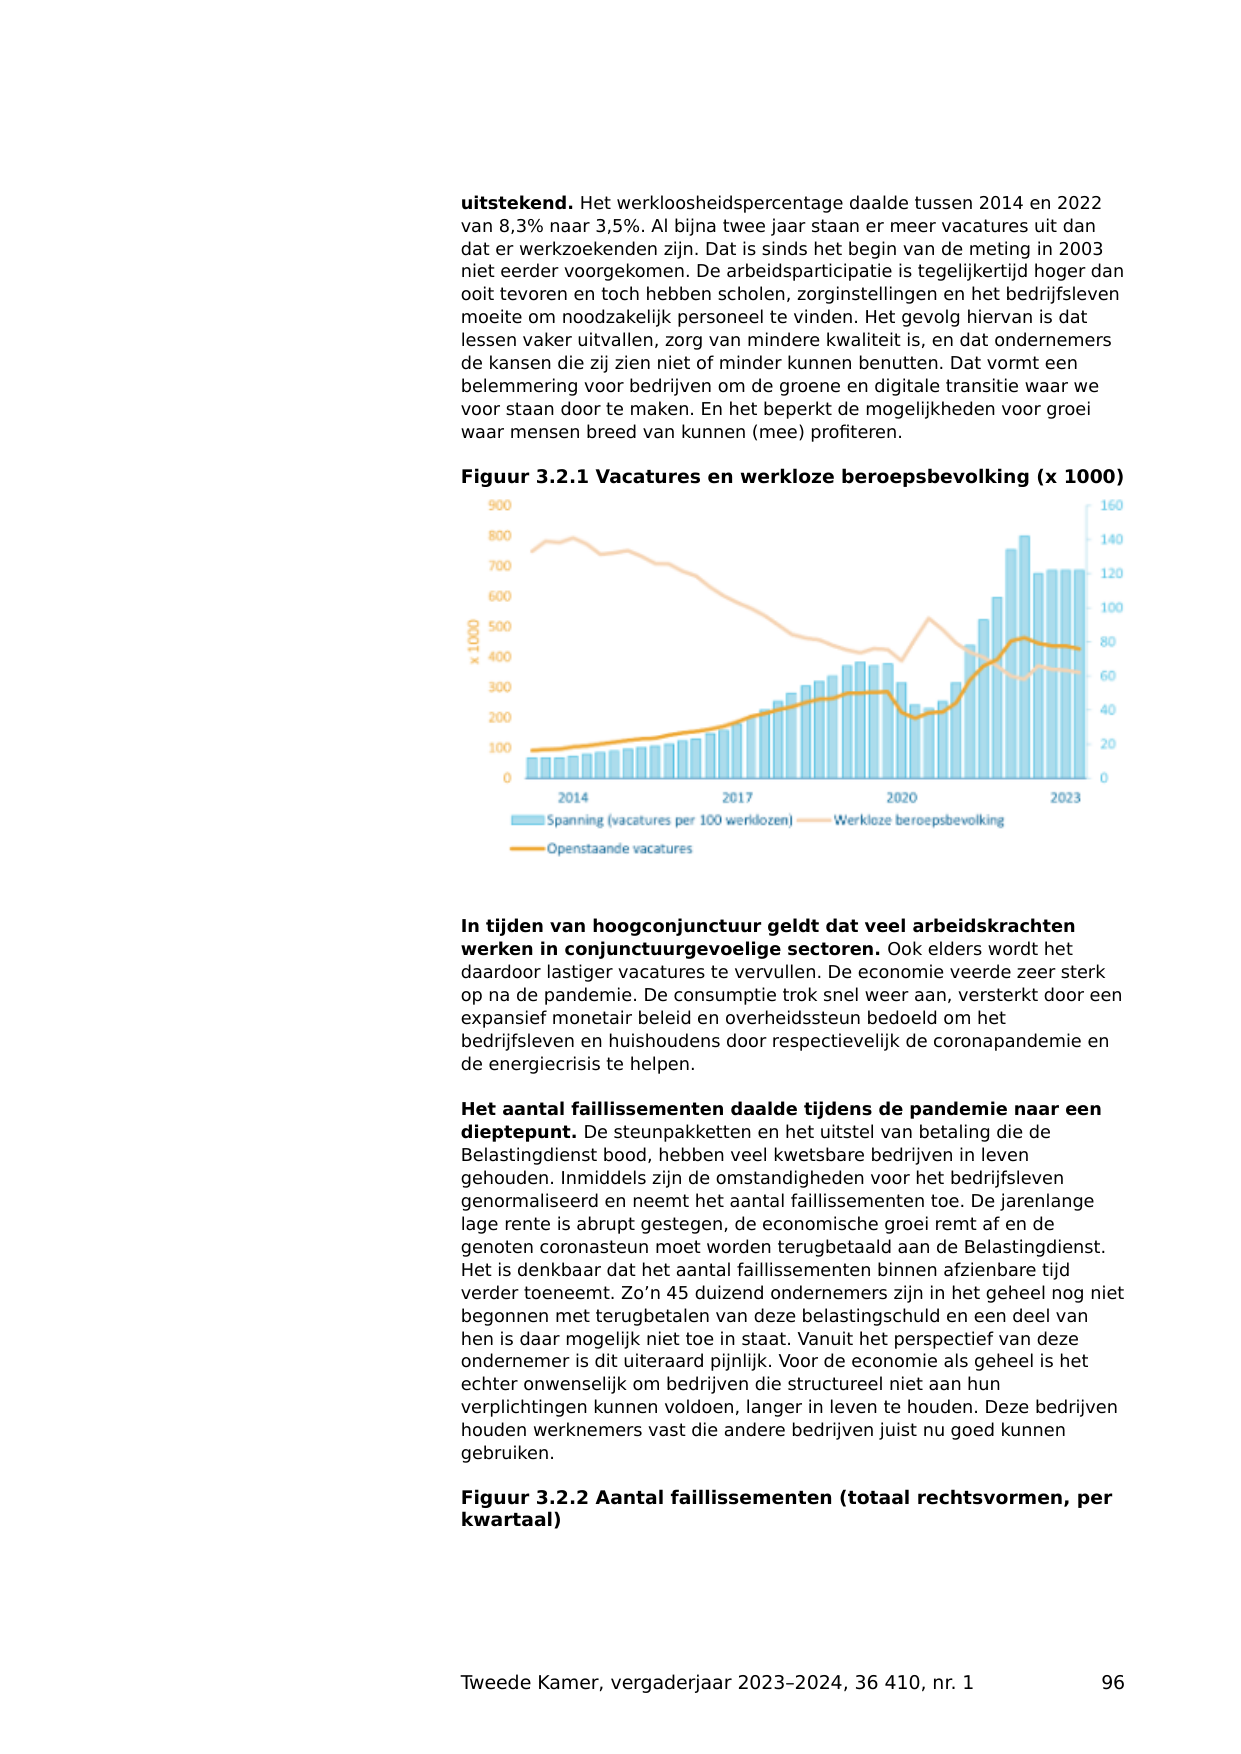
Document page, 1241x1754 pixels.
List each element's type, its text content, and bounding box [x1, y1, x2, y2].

text In tijden van hoogconjunctuur geldt dat veel arbeidskrachten werken in conjunctuurgevoelige sectoren. Ook elders wordt het daardoor lastiger vacatures te vervullen. De economie veerde zeer sterk op na de pandemie. De consumptie trok snel weer aan, versterkt door een expansief monetair beleid en overheidssteun bedoeld om het bedrijfsleven en huishoudens door respectievelijk de coronapandemie en de energiecrisis te helpen. [461, 914, 1125, 1074]
text Het aantal faillissementen daalde tijdens de pandemie naar een dieptepunt. De steunpakketten en het uitstel van betaling die de Belastingdienst bood, hebben veel kwetsbare bedrijven in leven gehouden. Inmiddels zijn de omstandigheden voor het bedrijfsleven genormaliseerd en neemt het aantal faillissementen toe. De jarenlange lage rente is abrupt gestegen, de economische groei remt af en de genoten coronasteun moet worden terugbetaald aan de Belastingdienst. Het is denkbaar dat het aantal faillissementen binnen afzienbare tijd verder toeneemt. Zo’n 45 duizend ondernemers zijn in het geheel nog niet begonnen met terugbetalen van deze belastingschuld en een deel van hen is daar mogelijk niet toe in staat. Vanuit het perspectief van deze ondernemer is dit uiteraard pijnlijk. Voor de economie als geheel is het echter onwenselijk om bedrijven die structureel niet aan hun verplichtingen kunnen voldoen, langer in leven te houden. Deze bedrijven houden werknemers vast die andere bedrijven juist nu goed kunnen gebruiken. [461, 1097, 1125, 1464]
text uitstekend. Het werkloosheidspercentage daalde tussen 2014 en 2022 van 8,3% naar 3,5%. Al bijna twee jaar staan er meer vacatures uit dan dat er werkzoekenden zijn. Dat is sinds het begin van de meting in 2003 niet eerder voorgekomen. De arbeidsparticipatie is tegelijkertijd hoger dan ooit tevoren en toch hebben scholen, zorginstellingen en het bedrijfsleven moeite om noodzakelijk personeel te vinden. Het gevolg hiervan is dat lessen vaker uitvallen, zorg van mindere kwaliteit is, en dat ondernemers de kansen die zij zien niet of minder kunnen benutten. Dat vormt een belemmering voor bedrijven om de groene en digitale transitie waar we voor staan door te maken. En het beperkt de mogelijkheden voor groei waar mensen breed van kunnen (mee) profiteren. [461, 191, 1125, 443]
title Figuur 3.2.1 Vacatures en werkloze beroepsbevolking (x 1000) [461, 466, 1125, 487]
title Figuur 3.2.2 Aantal faillissementen (totaal rechtsvormen, per kwartaal) [461, 1487, 1125, 1531]
